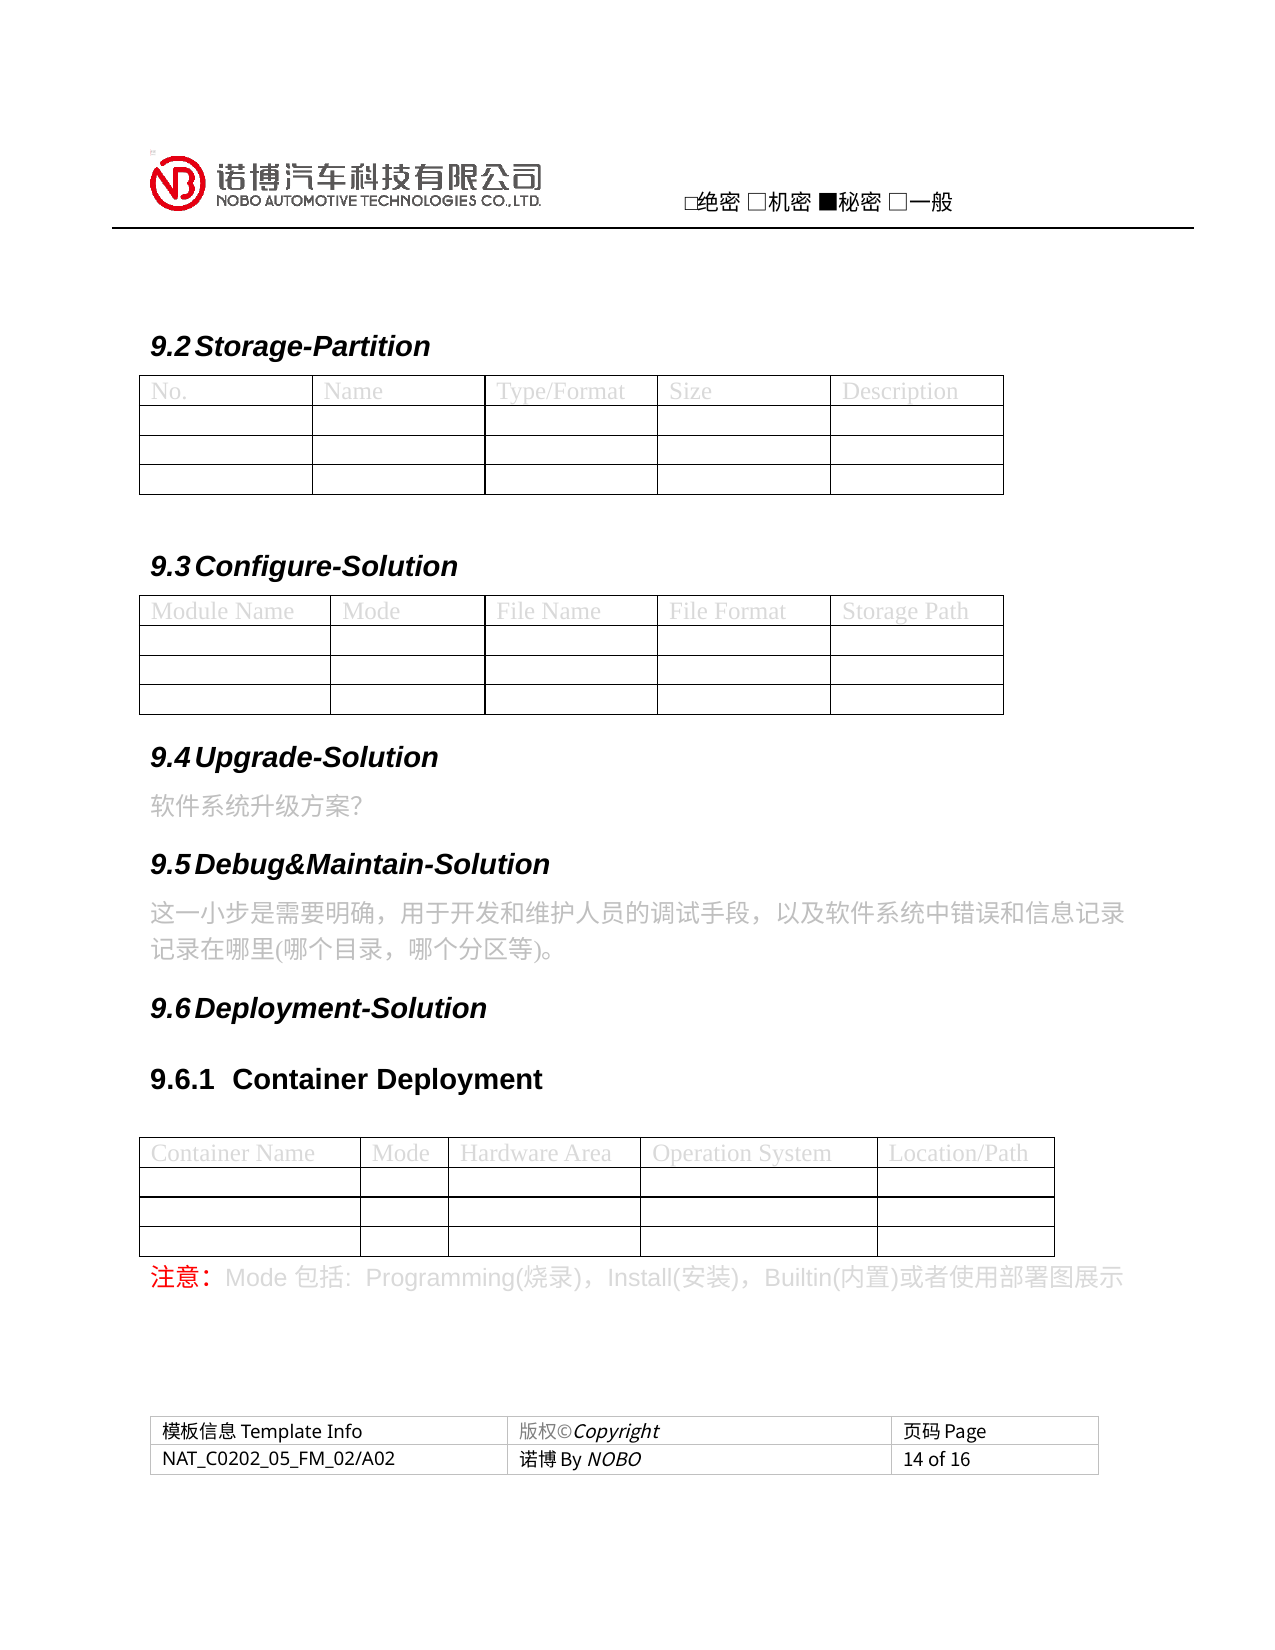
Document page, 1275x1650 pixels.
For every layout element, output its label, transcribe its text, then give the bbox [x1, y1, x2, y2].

table_cell [313, 436, 484, 464]
table_cell [313, 465, 484, 494]
table_header Mode [331, 596, 484, 625]
table_cell [641, 1198, 877, 1226]
table_cell [140, 626, 330, 654]
table_header File Name [486, 596, 657, 625]
subtitle Debug&Maintain-Solution [150, 847, 1125, 881]
table_cell [486, 465, 657, 494]
table_cell [658, 656, 830, 684]
table_cell [361, 1227, 448, 1256]
table_cell [878, 1227, 1054, 1256]
table_header Type/Format [486, 376, 657, 405]
table_cell [331, 685, 484, 714]
table_cell [658, 626, 830, 654]
table_header Container Name [140, 1138, 360, 1167]
table_cell [486, 436, 657, 464]
table_header Operation System [641, 1138, 877, 1167]
table_cell [140, 436, 312, 464]
table_cell [658, 685, 830, 714]
table_cell [486, 406, 657, 434]
subtitle Container Deployment [150, 1062, 1125, 1096]
table_cell [313, 406, 484, 434]
picture [150, 149, 541, 211]
text 软件系统升级方案？ [150, 786, 1125, 822]
subtitle Configure-Solution [150, 549, 1125, 582]
table_cell [641, 1168, 877, 1196]
table_cell [331, 626, 484, 654]
table_cell [831, 626, 1003, 654]
table_cell [361, 1168, 448, 1196]
table_cell [641, 1227, 877, 1256]
table_cell [140, 465, 312, 494]
table_cell [658, 436, 830, 464]
subtitle Deployment-Solution [150, 991, 1125, 1024]
table_cell [486, 656, 657, 684]
table_cell [449, 1168, 640, 1196]
table_header Module Name [140, 596, 330, 625]
table_cell [878, 1168, 1054, 1196]
table_cell [331, 656, 484, 684]
table_cell [449, 1227, 640, 1256]
text 这一小步是需要明确，用于开发和维护人员的调试手段，以及软件系统中错误和信息记录记录在哪里(哪个目录，哪个分区等)。 [150, 893, 1125, 966]
table_cell [449, 1198, 640, 1226]
table_cell [658, 465, 830, 494]
table_cell [831, 685, 1003, 714]
table_cell [831, 436, 1003, 464]
subtitle Storage-Partition [150, 329, 1125, 362]
table_cell [658, 406, 830, 434]
table_header File Format [658, 596, 830, 625]
table_header Hardware Area [449, 1138, 640, 1167]
table_header Description [831, 376, 1003, 405]
table_cell [140, 1198, 360, 1226]
table_cell [140, 1168, 360, 1196]
table_cell [140, 1227, 360, 1256]
table_cell [831, 656, 1003, 684]
table_cell [831, 465, 1003, 494]
subtitle Upgrade-Solution [150, 740, 1125, 774]
table_header No. [140, 376, 312, 405]
table_header Name [313, 376, 484, 405]
table_cell [486, 685, 657, 714]
table_header Mode [361, 1138, 448, 1167]
table_cell [831, 406, 1003, 434]
table_header Size [658, 376, 830, 405]
table_header Location/Path [878, 1138, 1054, 1167]
table_cell [361, 1198, 448, 1226]
table_cell [140, 685, 330, 714]
table_cell [486, 626, 657, 654]
table_header Storage Path [831, 596, 1003, 625]
table_cell [878, 1198, 1054, 1226]
table_cell [140, 406, 312, 434]
text 注意：Mode 包括: Programming(烧录)，Install(安装)，Builtin(内置)或者使用部署图展示 [150, 1257, 1125, 1293]
table_cell [140, 656, 330, 684]
